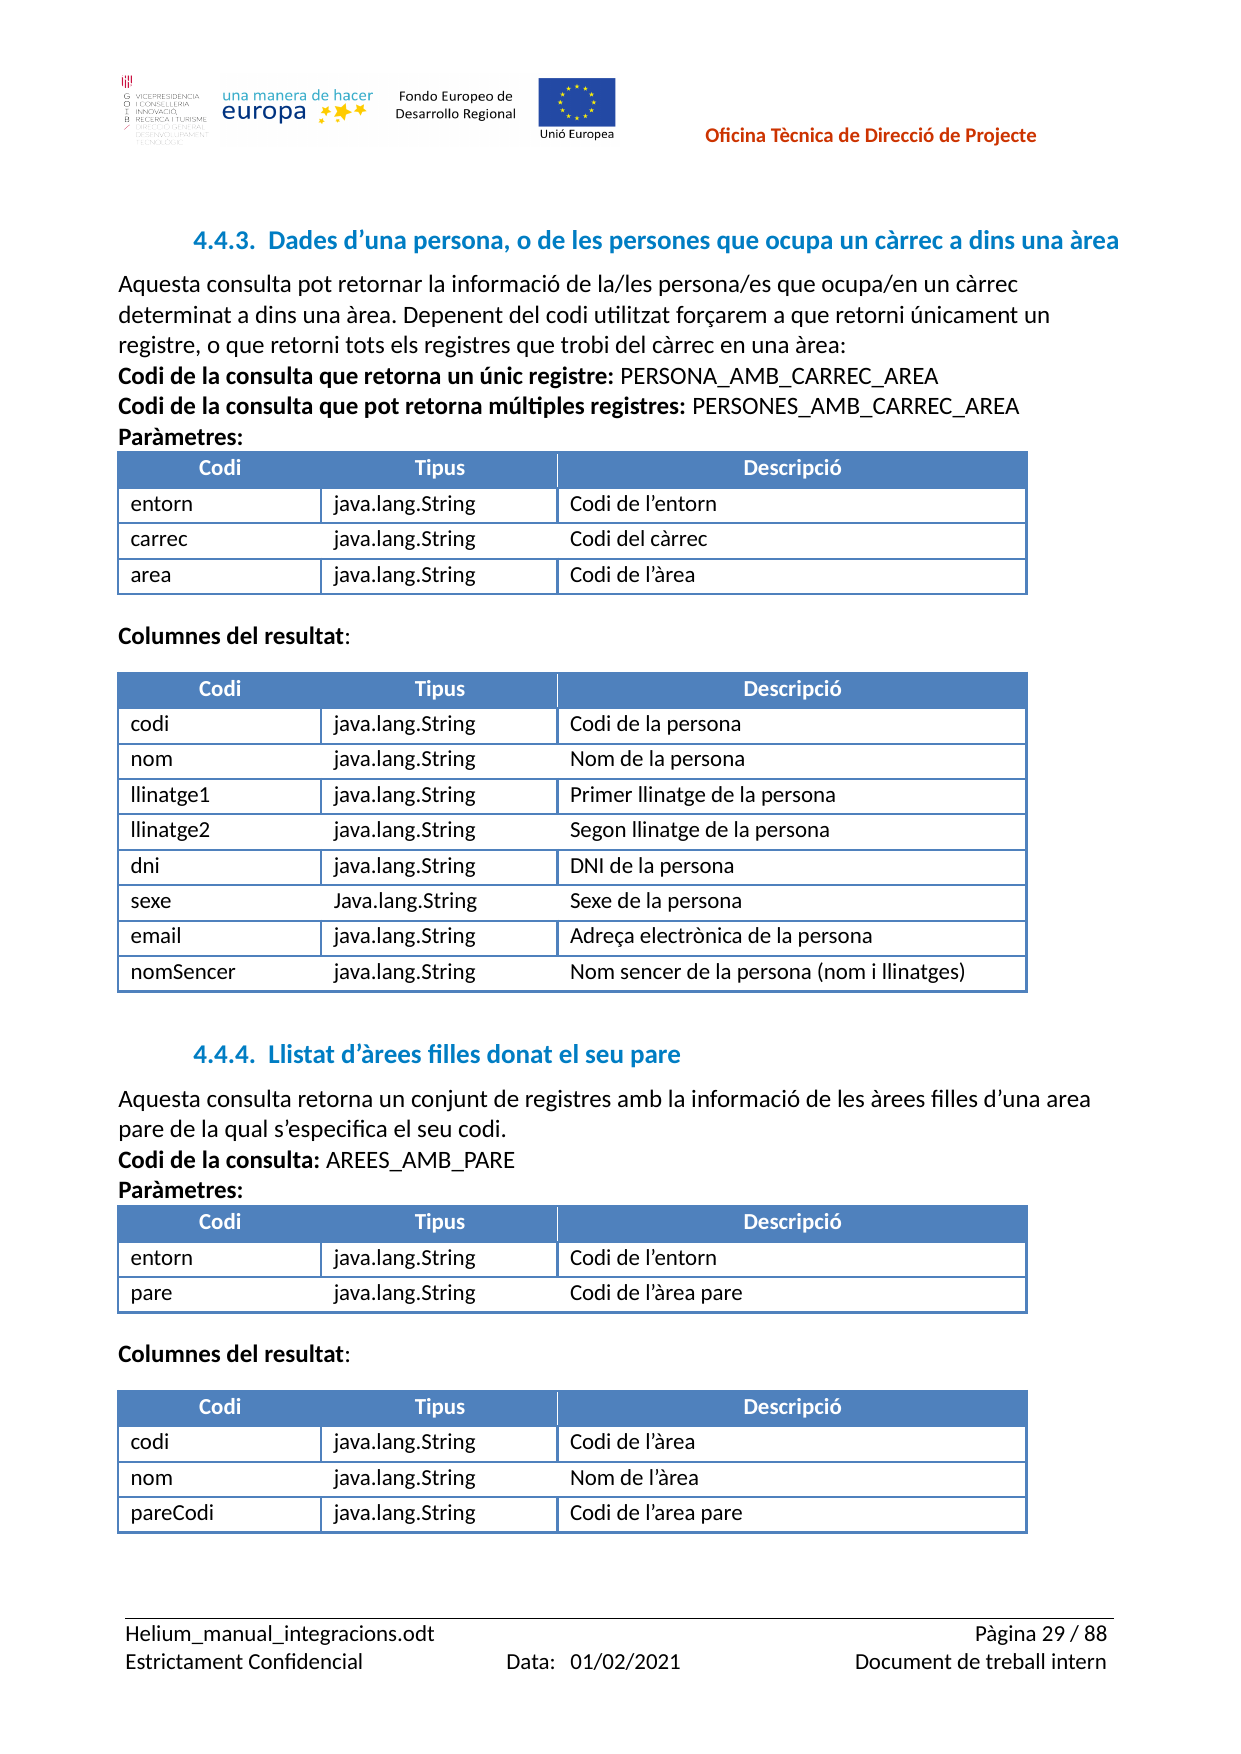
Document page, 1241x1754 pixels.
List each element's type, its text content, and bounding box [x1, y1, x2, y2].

table_cell nom [119, 1463, 321, 1496]
table_cell java.lang.String [322, 1427, 556, 1461]
text Aquesta consulta pot retornar la informació de la/les persona/es que ocupa/en un càrrec determinat a dins una àrea. Depenent del codi utilitzat forçarem a que retorni únicament un registre, o que retorni tots els registres que trobi del càrrec en una àrea: [118, 268, 1122, 360]
table_cell java.lang.String [321, 957, 557, 990]
text Columnes del resultat: [118, 620, 1122, 651]
table_cell pareCodi [119, 1498, 320, 1531]
table_cell java.lang.String [322, 560, 556, 593]
table_cell Codi del càrrec [558, 524, 1025, 558]
table_cell email [119, 922, 320, 955]
table_header Tipus [321, 1207, 557, 1241]
table_cell java.lang.String [321, 524, 557, 558]
table_cell java.lang.String [322, 851, 556, 884]
table_cell Primer llinatge de la persona [559, 780, 1025, 813]
picture [118, 73, 213, 147]
text Codi de la consulta que retorna un únic registre: PERSONA_AMB_CARREC_AREA Codi de la consulta que pot retorna múltiples registres: PERSONES_AMB_CARREC_AREA [118, 360, 1122, 421]
table_cell Codi de l’àrea pare [558, 1278, 1025, 1311]
table_header Codi [119, 1392, 321, 1425]
text Codi de la consulta: AREES_AMB_PARE [118, 1144, 1122, 1174]
table_cell Codi de l’entorn [559, 489, 1025, 522]
table_header Descripció [558, 674, 1025, 707]
table_cell nomSencer [119, 957, 321, 990]
picture [219, 73, 621, 147]
text Aquesta consulta retorna un conjunt de registres amb la informació de les àrees filles d’una area pare de la qual s’especifica el seu codi. [118, 1083, 1122, 1144]
table_cell java.lang.String [321, 745, 557, 778]
table_header Tipus [321, 1392, 557, 1425]
table_cell java.lang.String [321, 1463, 557, 1496]
table_cell Sexe de la persona [558, 886, 1025, 919]
table_cell codi [119, 1427, 320, 1461]
table_cell java.lang.String [321, 815, 557, 849]
table_cell Codi de l’àrea [559, 1427, 1025, 1461]
table_cell codi [119, 709, 320, 742]
table_cell llinatge2 [119, 815, 321, 849]
table_header Descripció [558, 1207, 1025, 1241]
table_cell area [119, 560, 320, 593]
table_cell Codi de la persona [559, 709, 1025, 742]
table_cell pare [119, 1278, 321, 1311]
text Paràmetres: [118, 1174, 1122, 1205]
table_cell Segon llinatge de la persona [558, 815, 1025, 849]
table_cell Java.lang.String [321, 886, 557, 919]
text Columnes del resultat: [118, 1338, 1122, 1369]
table_cell Nom sencer de la persona (nom i llinatges) [558, 957, 1025, 990]
table_cell dni [119, 851, 320, 884]
table_cell Nom de la persona [558, 745, 1025, 778]
table_cell Nom de l’àrea [558, 1463, 1025, 1496]
table_cell java.lang.String [322, 1243, 556, 1276]
table_cell nom [119, 745, 321, 778]
subtitle Dades d’una persona, o de les persones que ocupa un càrrec a dins una àrea [193, 223, 1122, 256]
table_cell Codi de l’area pare [559, 1498, 1025, 1531]
table_cell llinatge1 [119, 780, 320, 813]
table_cell java.lang.String [322, 489, 556, 522]
table_cell sexe [119, 886, 321, 919]
text Paràmetres: [118, 421, 1122, 451]
table_header Descripció [558, 1392, 1025, 1425]
table_cell Adreça electrònica de la persona [559, 922, 1025, 955]
table_cell java.lang.String [321, 1278, 557, 1311]
table_cell java.lang.String [322, 780, 556, 813]
table_cell carrec [119, 524, 321, 558]
table_header Descripció [558, 454, 1025, 487]
table_cell java.lang.String [322, 1498, 556, 1531]
table_cell Codi de l’àrea [559, 560, 1025, 593]
table_cell Codi de l’entorn [559, 1243, 1025, 1276]
table_cell java.lang.String [322, 709, 556, 742]
table_header Codi [119, 454, 321, 487]
table_cell entorn [119, 1243, 320, 1276]
table_header Codi [119, 674, 321, 707]
table_cell entorn [119, 489, 320, 522]
subtitle Llistat d’àrees filles donat el seu pare [193, 1037, 1122, 1071]
table_header Tipus [321, 674, 557, 707]
table_header Codi [119, 1207, 321, 1241]
table_cell java.lang.String [322, 922, 556, 955]
table_cell DNI de la persona [559, 851, 1025, 884]
table_header Tipus [321, 454, 557, 487]
